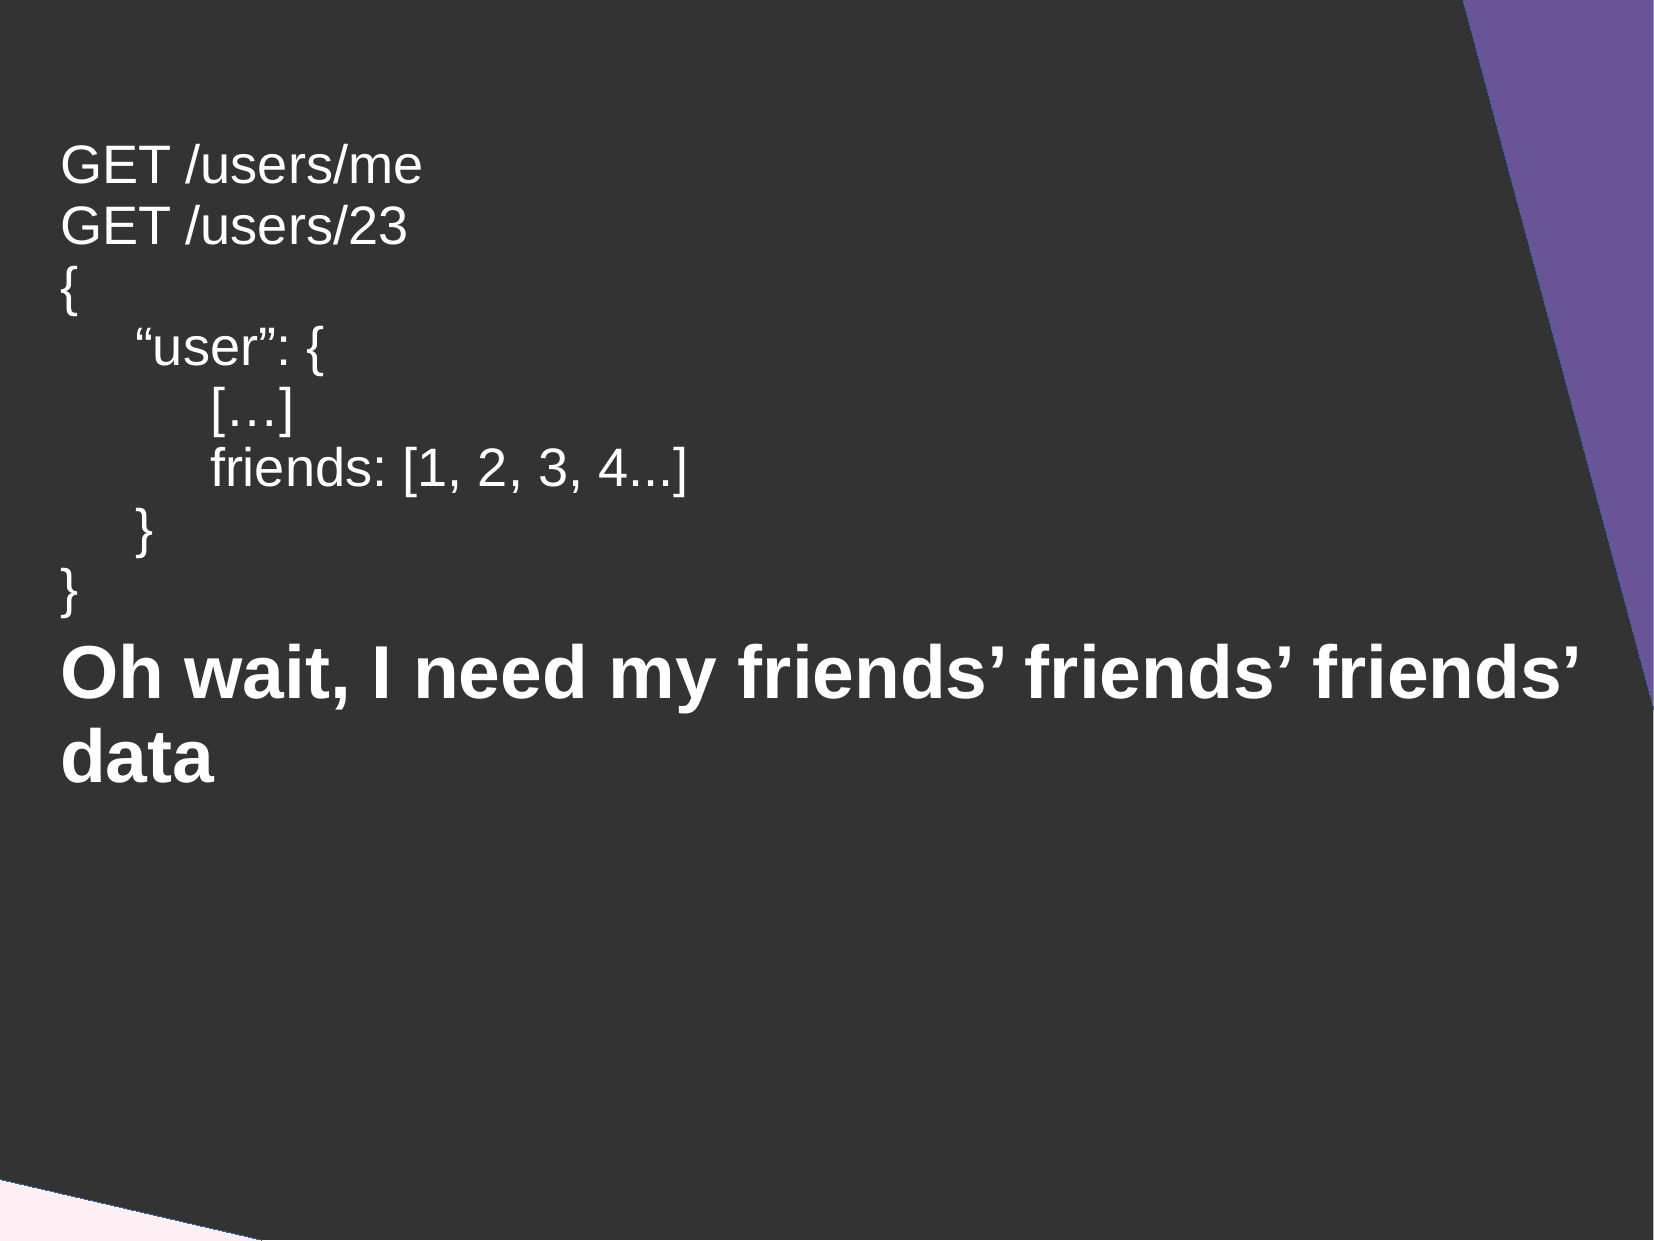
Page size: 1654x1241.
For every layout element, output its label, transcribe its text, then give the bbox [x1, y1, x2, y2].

text_box [1463, 0, 1654, 710]
title Oh wait, I need my friends’ friends’ friends’ data [60, 630, 1621, 838]
title GET /users/me GET /users/23 { “user”: { […] friends: [1, 2, 3, 4...] } } [60, 135, 721, 620]
text_box [0, 1179, 266, 1241]
